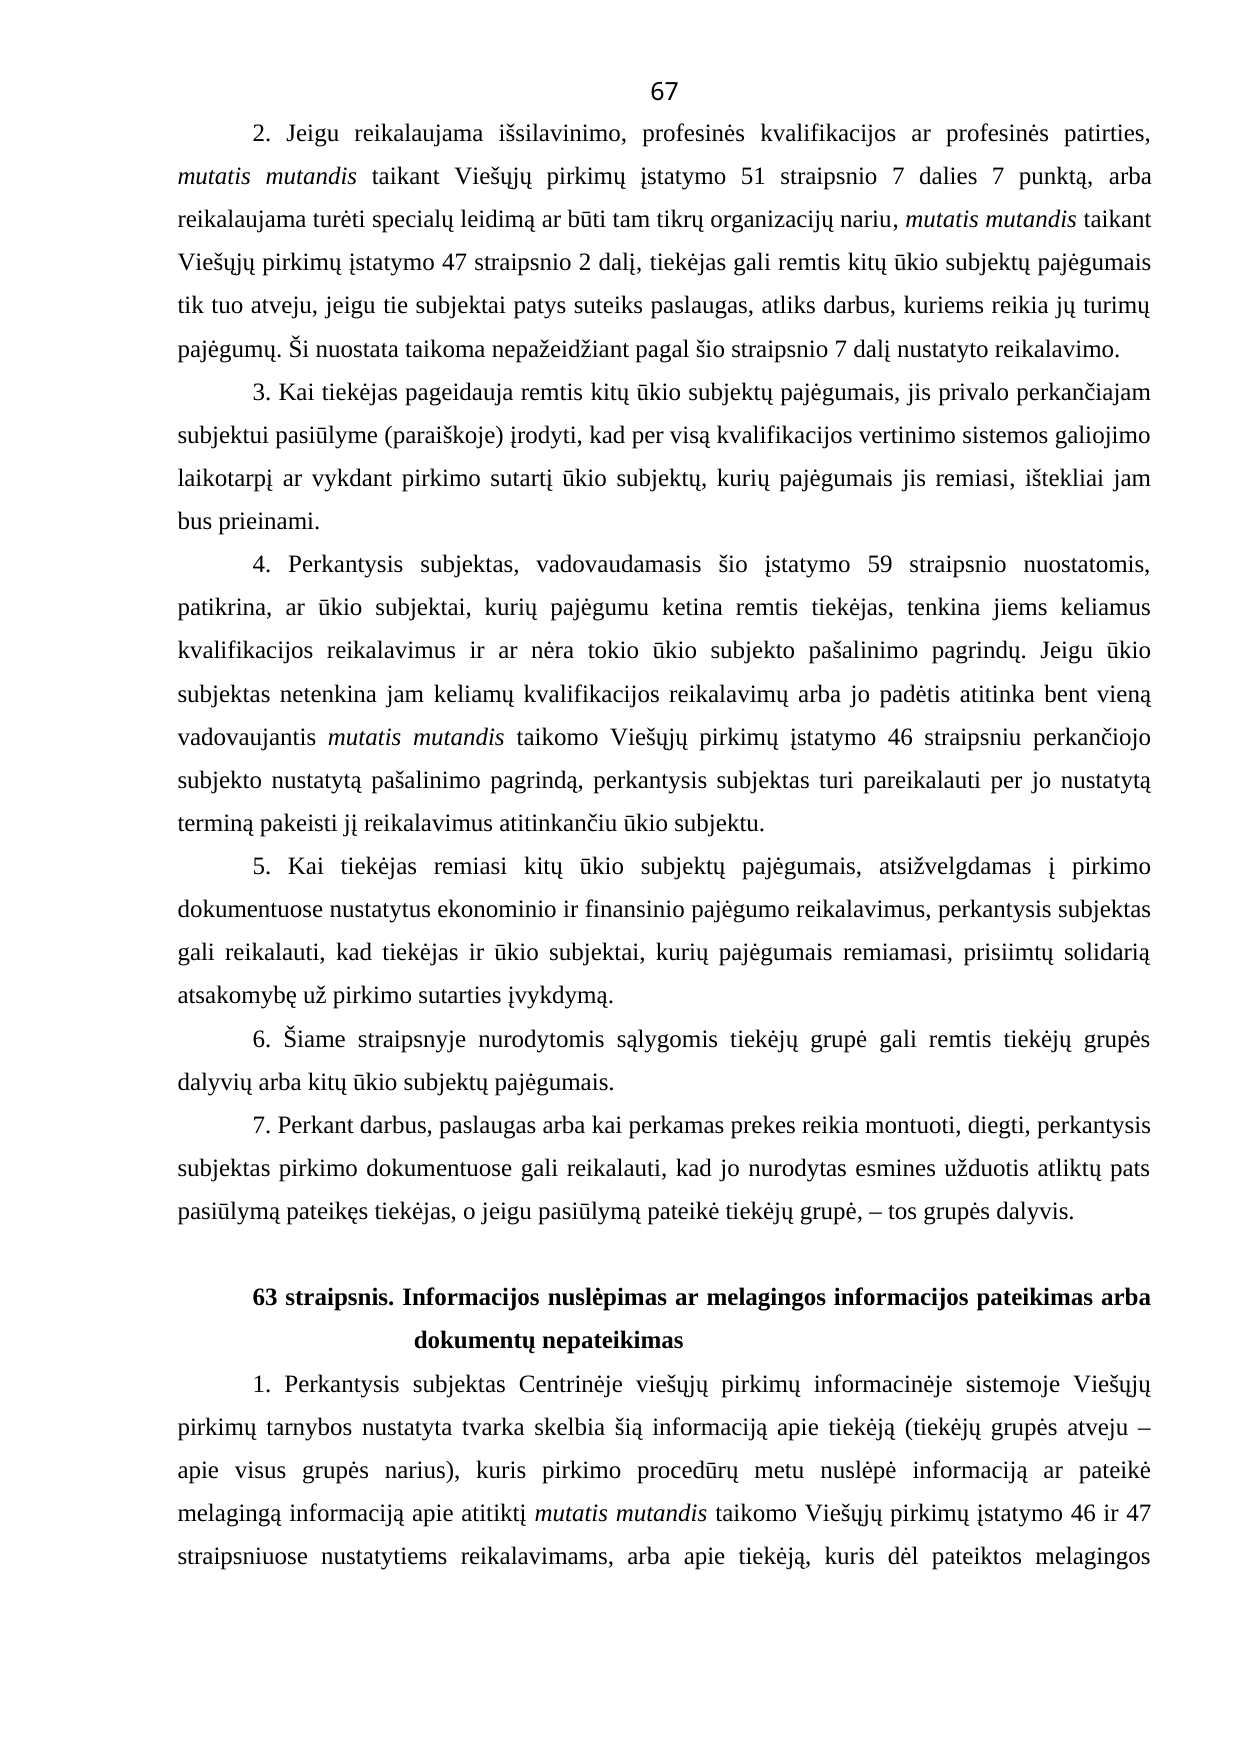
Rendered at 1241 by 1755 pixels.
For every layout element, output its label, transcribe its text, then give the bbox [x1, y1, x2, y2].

text 1. Perkantysis subjektas Centrinėje viešųjų pirkimų informacinėje sistemoje Viešųjų pirkimų tarnybos nustatyta tvarka skelbia šią informaciją apie tiekėją (tiekėjų grupės atveju – apie visus grupės narius), kuris pirkimo procedūrų metu nuslėpė informaciją ar pateikė melagingą informaciją apie atitiktį mutatis mutandis taikomo Viešųjų pirkimų įstatymo 46 ir 47 straipsniuose nustatytiems reikalavimams, arba apie tiekėją, kuris dėl pateiktos melagingos [177, 1369, 1152, 1570]
text 5. Kai tiekėjas remiasi kitų ūkio subjektų pajėgumais, atsižvelgdamas į pirkimo dokumentuose nustatytus ekonominio ir finansinio pajėgumo reikalavimus, perkantysis subjektas gali reikalauti, kad tiekėjas ir ūkio subjektai, kurių pajėgumais remiamasi, prisiimtų solidarią atsakomybę už pirkimo sutarties įvykdymą. [177, 851, 1152, 1009]
text 63 straipsnis. Informacijos nuslėpimas ar melagingos informacijos pateikimas arba dokumentų nepateikimas [252, 1282, 1152, 1354]
text 4. Perkantysis subjektas, vadovaudamasis šio įstatymo 59 straipsnio nuostatomis, patikrina, ar ūkio subjektai, kurių pajėgumu ketina remtis tiekėjas, tenkina jiems keliamus kvalifikacijos reikalavimus ir ar nėra tokio ūkio subjekto pašalinimo pagrindų. Jeigu ūkio subjektas netenkina jam keliamų kvalifikacijos reikalavimų arba jo padėtis atitinka bent vieną vadovaujantis mutatis mutandis taikomo Viešųjų pirkimų įstatymo 46 straipsniu perkančiojo subjekto nustatytą pašalinimo pagrindą, perkantysis subjektas turi pareikalauti per jo nustatytą terminą pakeisti jį reikalavimus atitinkančiu ūkio subjektu. [177, 549, 1152, 837]
text 6. Šiame straipsnyje nurodytomis sąlygomis tiekėjų grupė gali remtis tiekėjų grupės dalyvių arba kitų ūkio subjektų pajėgumais. [177, 1024, 1152, 1096]
text 3. Kai tiekėjas pageidauja remtis kitų ūkio subjektų pajėgumais, jis privalo perkančiajam subjektui pasiūlyme (paraiškoje) įrodyti, kad per visą kvalifikacijos vertinimo sistemos galiojimo laikotarpį ar vykdant pirkimo sutartį ūkio subjektų, kurių pajėgumais jis remiasi, ištekliai jam bus prieinami. [177, 377, 1152, 535]
text 2. Jeigu reikalaujama išsilavinimo, profesinės kvalifikacijos ar profesinės patirties, mutatis mutandis taikant Viešųjų pirkimų įstatymo 51 straipsnio 7 dalies 7 punktą, arba reikalaujama turėti specialų leidimą ar būti tam tikrų organizacijų nariu, mutatis mutandis taikant Viešųjų pirkimų įstatymo 47 straipsnio 2 dalį, tiekėjas gali remtis kitų ūkio subjektų pajėgumais tik tuo atveju, jeigu tie subjektai patys suteiks paslaugas, atliks darbus, kuriems reikia jų turimų pajėgumų. Ši nuostata taikoma nepažeidžiant pagal šio straipsnio 7 dalį nustatyto reikalavimo. [177, 118, 1152, 362]
text 7. Perkant darbus, paslaugas arba kai perkamas prekes reikia montuoti, diegti, perkantysis subjektas pirkimo dokumentuose gali reikalauti, kad jo nurodytas esmines užduotis atliktų pats pasiūlymą pateikęs tiekėjas, o jeigu pasiūlymą pateikė tiekėjų grupė, – tos grupės dalyvis. [177, 1110, 1152, 1225]
